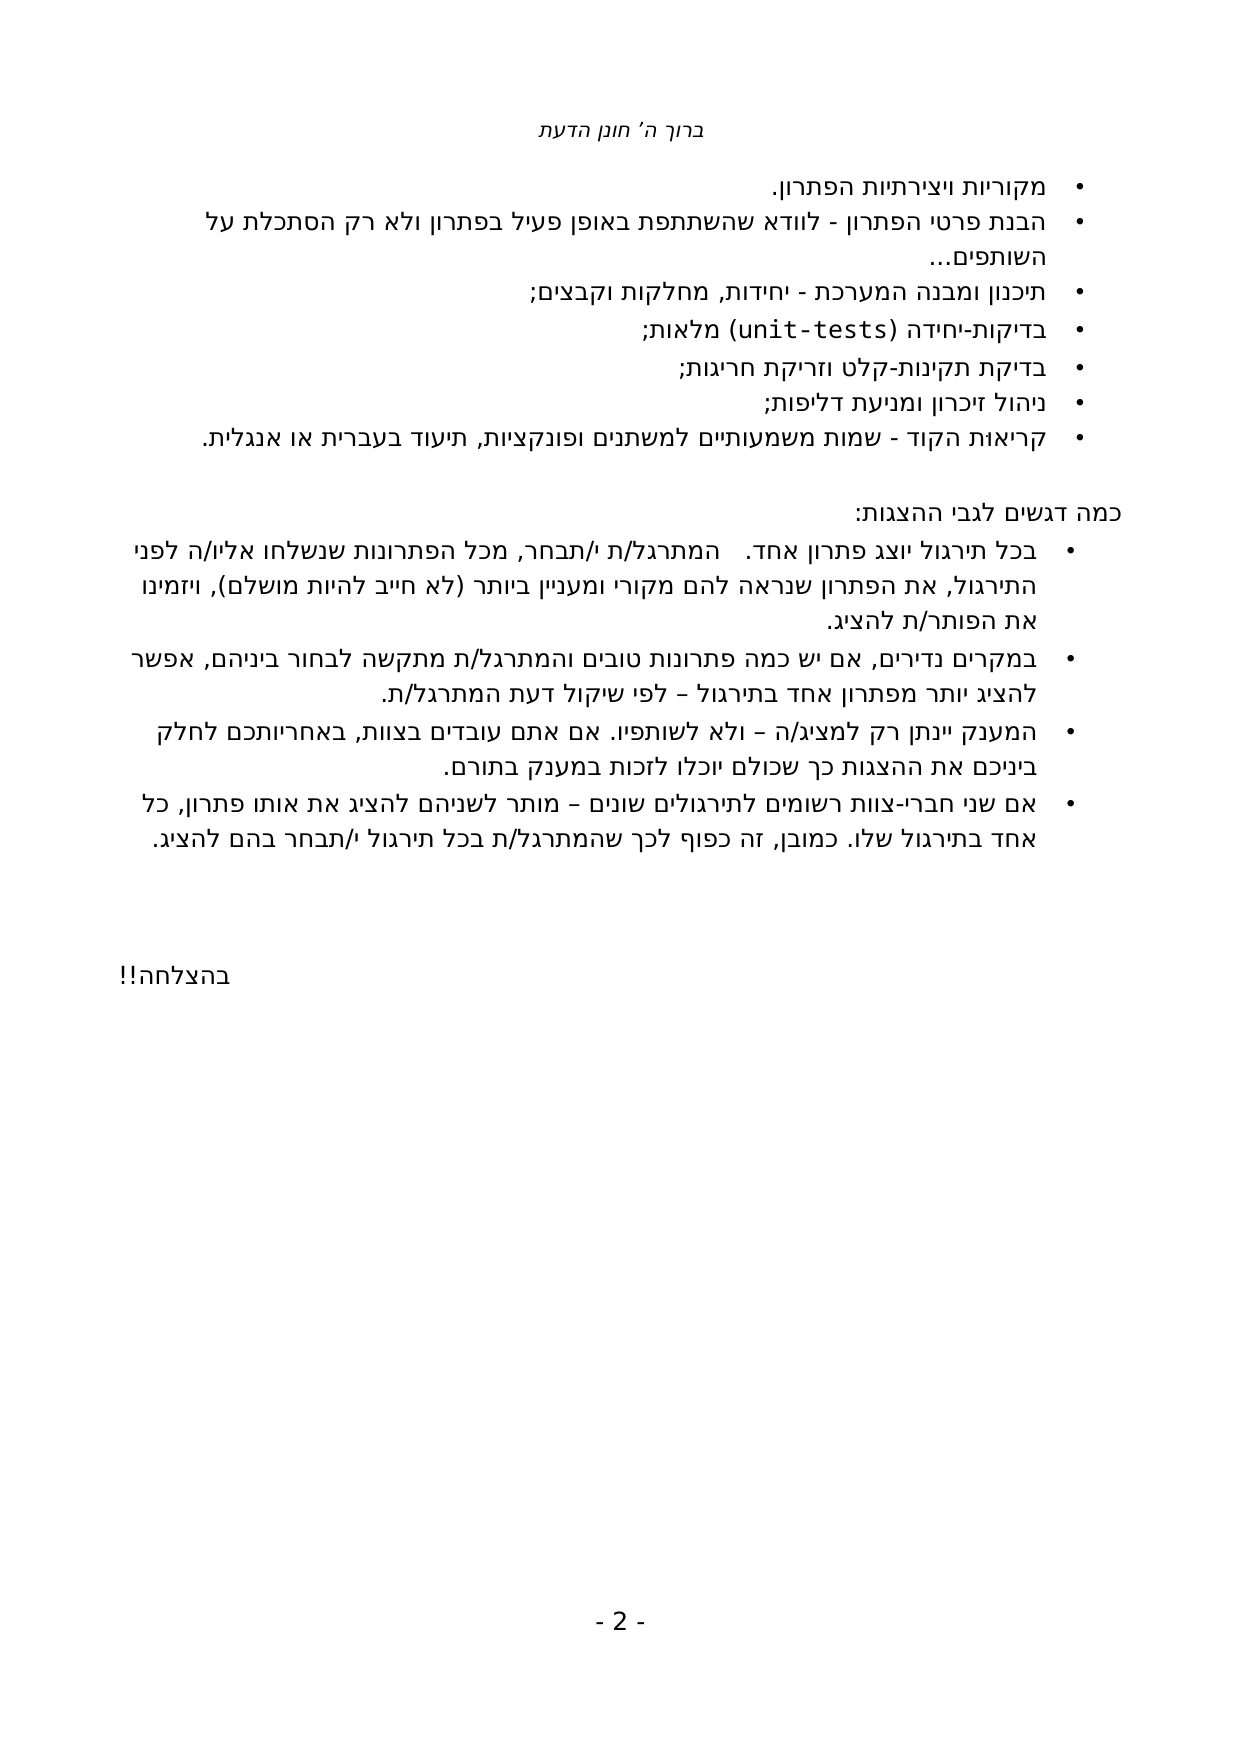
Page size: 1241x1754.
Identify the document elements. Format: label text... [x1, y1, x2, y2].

list בכל תירגול יוצג פתרון אחד. המתרגל/ת י/תבחר, מכל הפתרונות שנשלחו אליו/ה לפני התירגול, את הפתרון שנראה להם מקורי ומעניין ביותר (לא חייב להיות מושלם), ויזמינו את הפותר/ת להציג. [118, 536, 1075, 635]
list במקרים נדירים, אם יש כמה פתרונות טובים והמתרגל/ת מתקשה לבחור ביניהם, אפשר להציג יותר מפתרון אחד בתירגול – לפי שיקול דעת המתרגל/ת. [118, 644, 1075, 708]
list המענק יינתן רק למציג/ה – ולא לשותפיו. אם אתם עובדים בצוות, באחריותכם לחלק ביניכם את ההצגות כך שכולם יוכלו לזכות במענק בתורם. [118, 717, 1075, 781]
text בהצלחה!! [118, 961, 1122, 990]
text כמה דגשים לגבי ההצגות: [118, 498, 1122, 528]
list מקוריות ויצירתיות הפתרון. [118, 172, 1084, 201]
list קריאוּת הקוד - שמות משמעותיים למשתנים ופונקציות, תיעוד בעברית או אנגלית. [118, 423, 1084, 452]
list בדיקת תקינות-קלט וזריקת חריגות; [118, 353, 1084, 382]
list אם שני חברי-צוות רשומים לתירגולים שונים – מותר לשניהם להציג את אותו פתרון, כל אחד בתירגול שלו. כמובן, זה כפוף לכך שהמתרגל/ת בכל תירגול י/תבחר בהם להציג. [118, 789, 1075, 853]
list הבנת פרטי הפתרון - לוודא שהשתתפת באופן פעיל בפתרון ולא רק הסתכלת על השותפים... [118, 207, 1084, 271]
list בדיקות-יחידה (unit-tests) מלאות; [118, 312, 1084, 346]
list ניהול זיכרון ומניעת דליפות; [118, 388, 1084, 417]
list תיכנון ומבנה המערכת - יחידות, מחלקות וקבצים; [118, 277, 1084, 306]
